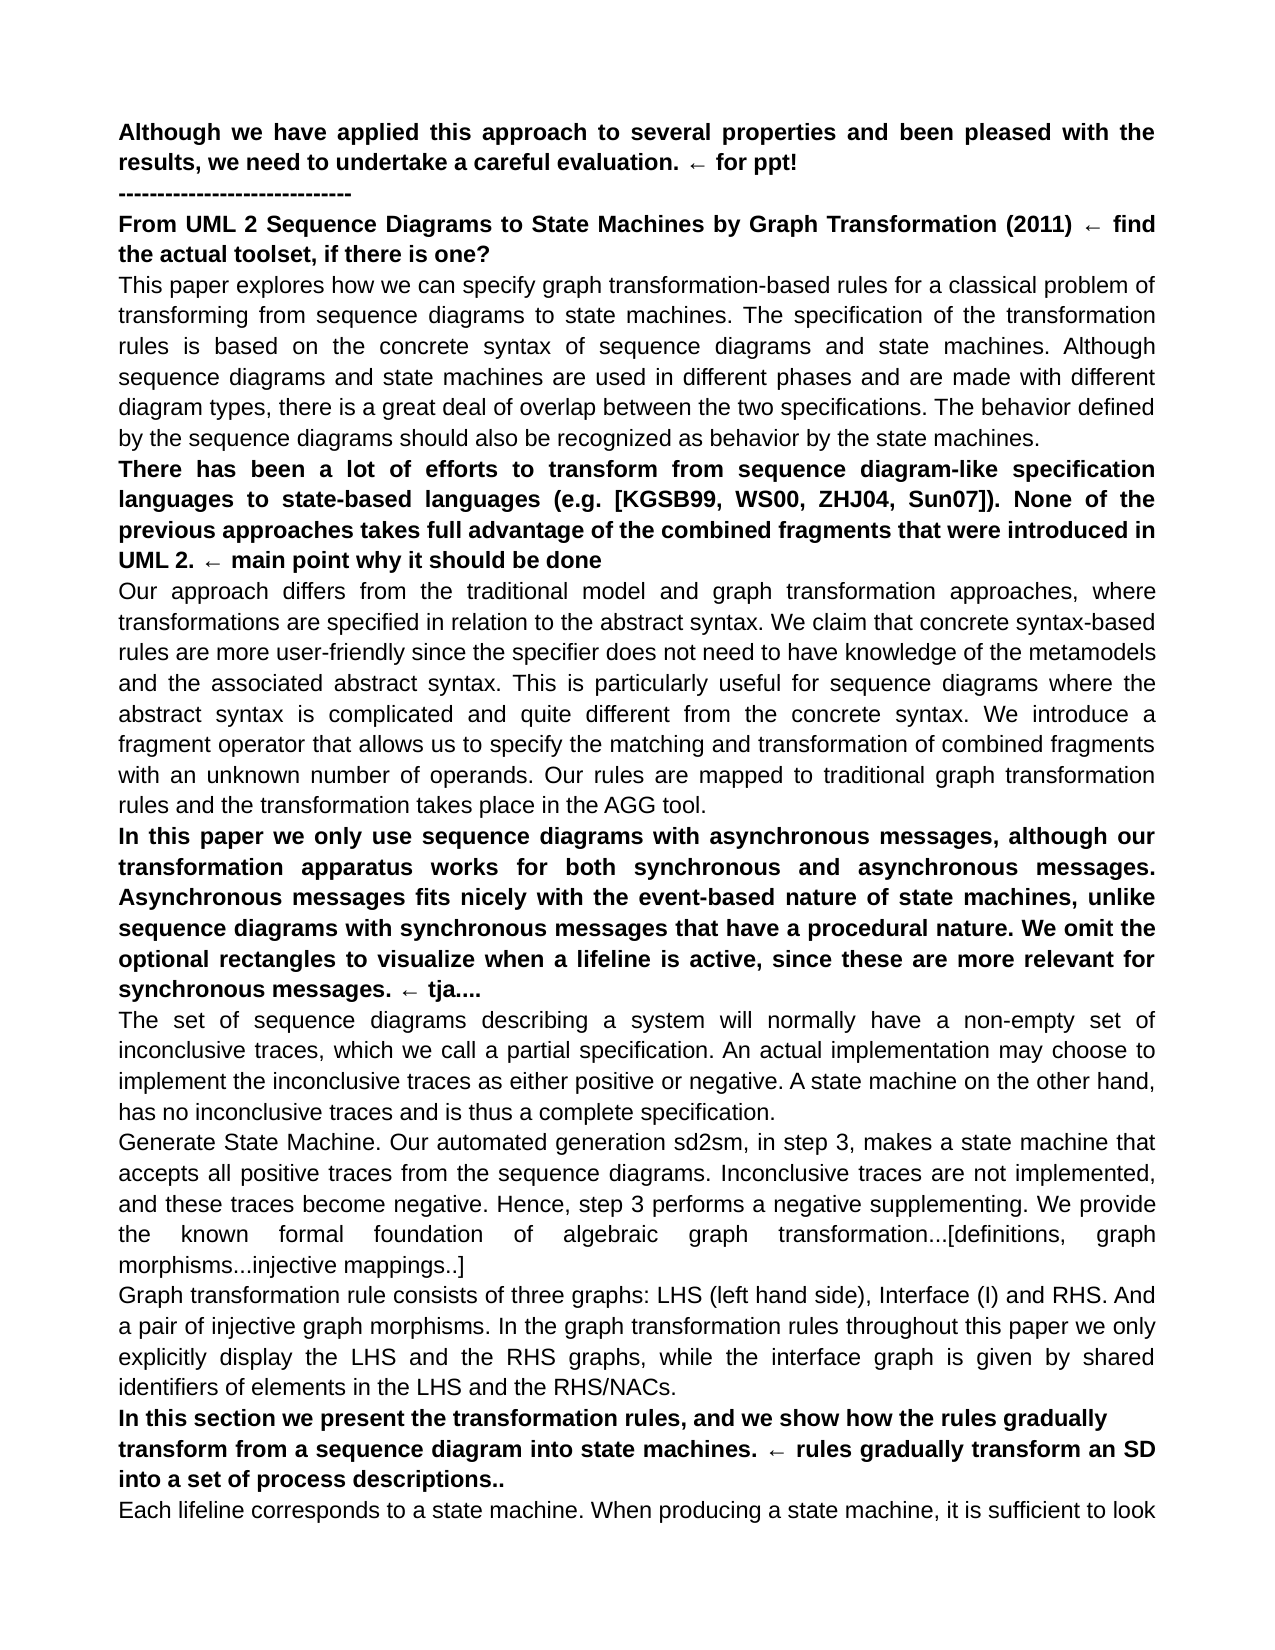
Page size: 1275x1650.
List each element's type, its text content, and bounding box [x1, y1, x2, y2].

text In this section we present the transformation rules, and we show how the rules gradually [118, 1404, 1157, 1431]
text This paper explores how we can specify graph transformation-based rules for a classical problem of transforming from sequence diagrams to state machines. The specification of the transformation rules is based on the concrete syntax of sequence diagrams and state machines. Although sequence diagrams and state machines are used in different phases and are made with different diagram types, there is a great deal of overlap between the two specifications. The behavior defined by the sequence diagrams should also be recognized as behavior by the state machines. [118, 271, 1157, 451]
text Each lifeline corresponds to a state machine. When producing a state machine, it is sufficient to look [118, 1496, 1157, 1523]
text From UML 2 Sequence Diagrams to State Machines by Graph Transformation (2011) ← find the actual toolset, if there is one? [118, 210, 1157, 267]
text There has been a lot of efforts to transform from sequence diagram-like specification languages to state-based languages (e.g. [KGSB99, WS00, ZHJ04, Sun07]). None of the previous approaches takes full advantage of the combined fragments that were introduced in UML 2. ← main point why it should be done [118, 455, 1157, 574]
text In this paper we only use sequence diagrams with asynchronous messages, although our transformation apparatus works for both synchronous and asynchronous messages. Asynchronous messages fits nicely with the event-based nature of state machines, unlike sequence diagrams with synchronous messages that have a procedural nature. We omit the optional rectangles to visualize when a lifeline is active, since these are more relevant for synchronous messages. ← tja.... [118, 822, 1157, 1002]
text Generate State Machine. Our automated generation sd2sm, in step 3, makes a state machine that accepts all positive traces from the sequence diagrams. Inconclusive traces are not implemented, and these traces become negative. Hence, step 3 performs a negative supplementing. We provide the known formal foundation of algebraic graph transformation...[definitions, graph morphisms...injective mappings..] [118, 1129, 1157, 1278]
text transform from a sequence diagram into state machines. ← rules gradually transform an SD into a set of process descriptions.. [118, 1435, 1157, 1492]
text Graph transformation rule consists of three graphs: LHS (left hand side), Interface (I) and RHS. And a pair of injective graph morphisms. In the graph transformation rules throughout this paper we only explicitly display the LHS and the RHS graphs, while the interface graph is given by shared identifiers of elements in the LHS and the RHS/NACs. [118, 1282, 1157, 1401]
text Our approach differs from the traditional model and graph transformation approaches, where transformations are specified in relation to the abstract syntax. We claim that concrete syntax-based rules are more user-friendly since the specifier does not need to have knowledge of the metamodels and the associated abstract syntax. This is particularly useful for sequence diagrams where the abstract syntax is complicated and quite different from the concrete syntax. We introduce a fragment operator that allows us to specify the matching and transformation of combined fragments with an unknown number of operands. Our rules are mapped to traditional graph transformation rules and the transformation takes place in the AGG tool. [118, 577, 1157, 819]
text Although we have applied this approach to several properties and been pleased with the results, we need to undertake a careful evaluation. ← for ppt! [118, 118, 1157, 176]
text ------------------------------ [118, 179, 1157, 206]
text The set of sequence diagrams describing a system will normally have a non-empty set of inconclusive traces, which we call a partial specification. An actual implementation may choose to implement the inconclusive traces as either positive or negative. A state machine on the other hand, has no inconclusive traces and is thus a complete specification. [118, 1006, 1157, 1125]
